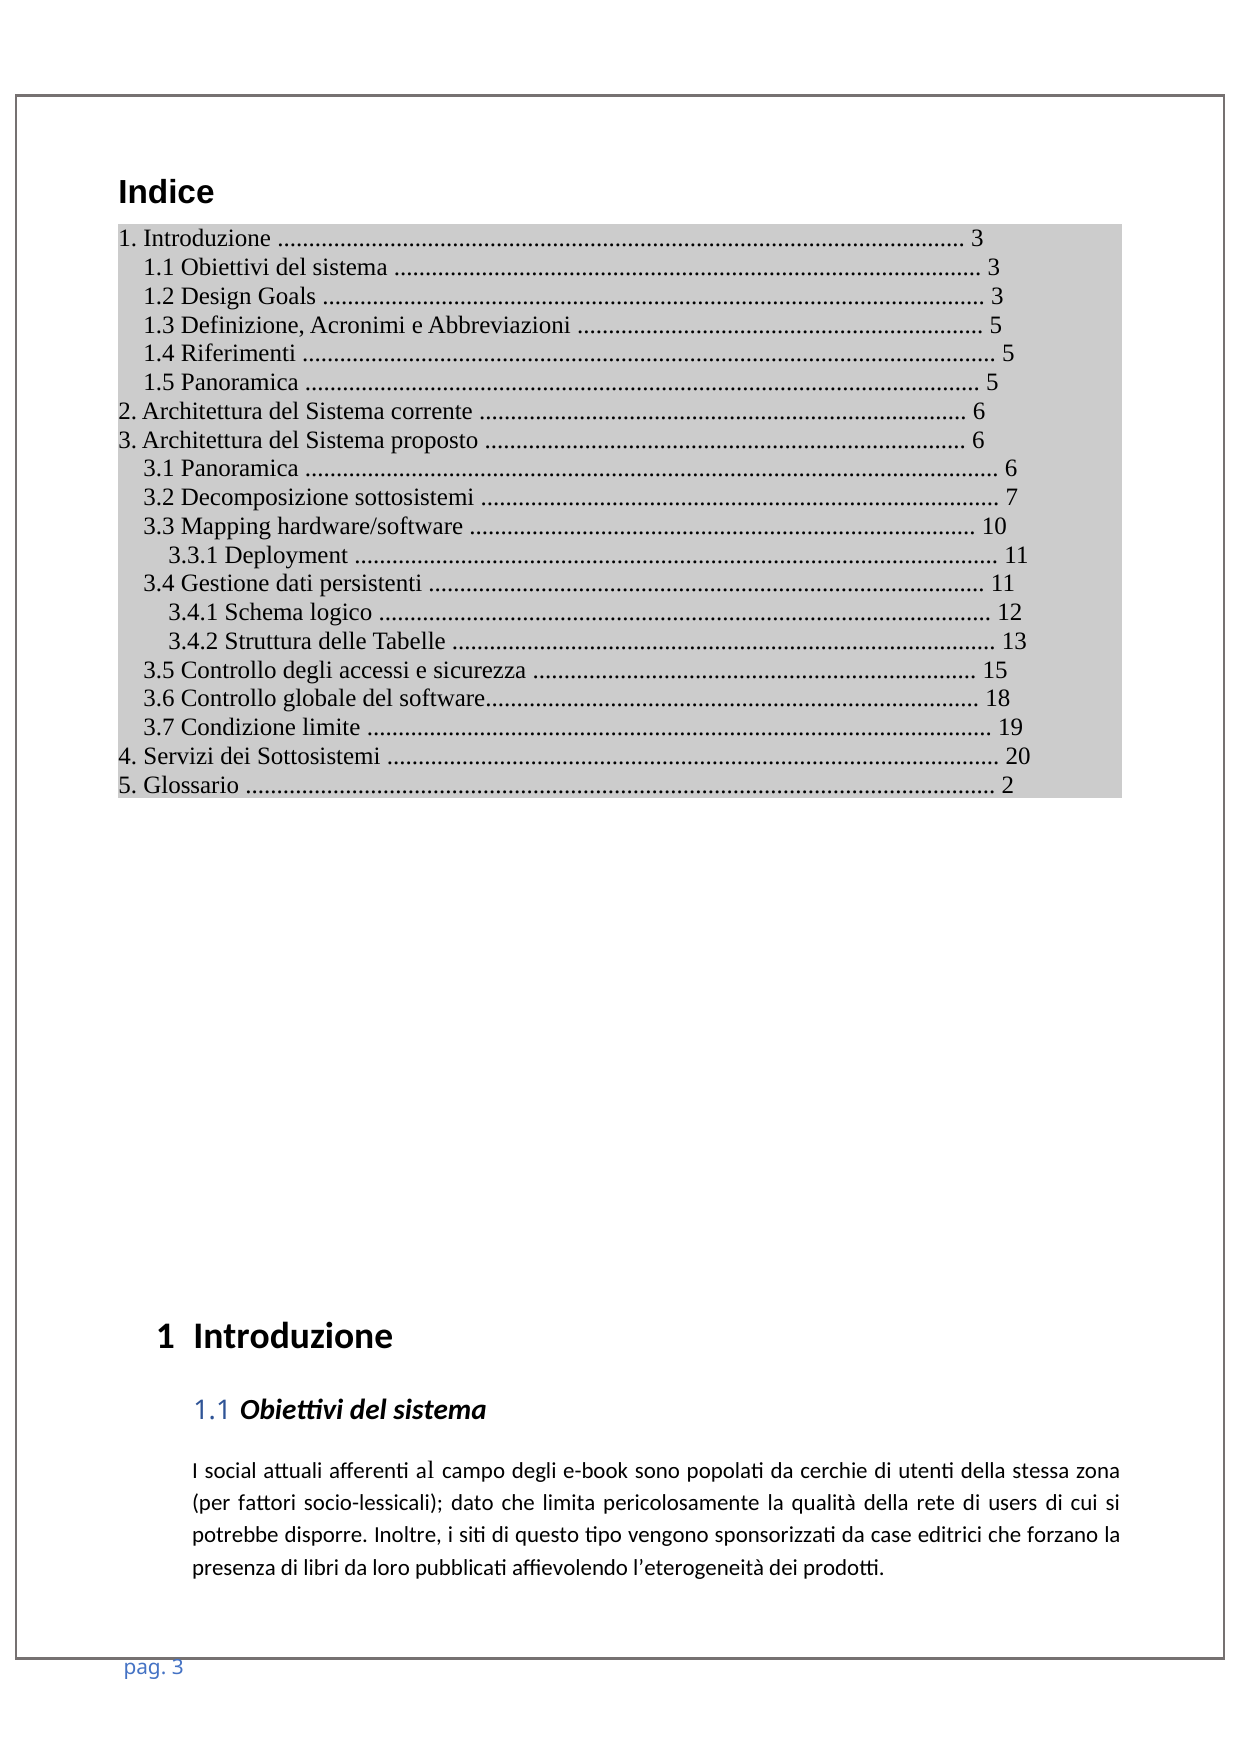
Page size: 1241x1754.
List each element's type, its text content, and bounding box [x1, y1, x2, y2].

text 1. Introduzione .............................................................................................................. 3 [118, 223, 1122, 252]
subtitle Introduzione [156, 1312, 1122, 1358]
text 1.1 Obiettivi del sistema .............................................................................................. 3 [118, 252, 1122, 281]
text 1.3 Definizione, Acronimi e Abbreviazioni ................................................................. 5 [118, 310, 1122, 338]
text I social attuali afferenti al campo degli e-book sono popolati da cerchie di utenti della stessa zona (per fattori socio-lessicali); dato che limita pericolosamente la qualità della rete di users di cui si potrebbe disporre. Inoltre, i siti di questo tipo vengono sponsorizzati da case editrici che forzano la presenza di libri da loro pubblicati affievolendo l’eterogeneità dei prodotti. [192, 1455, 1122, 1581]
text 3.4.2 Struttura delle Tabelle ....................................................................................... 13 [118, 626, 1122, 655]
text 3.4.1 Schema logico .................................................................................................. 12 [118, 597, 1122, 626]
text 3.3 Mapping hardware/software ................................................................................. 10 [118, 511, 1122, 540]
text 3. Architettura del Sistema proposto ............................................................................. 6 [118, 425, 1122, 453]
text 1.4 Riferimenti ............................................................................................................... 5 [118, 338, 1122, 367]
text 1.5 Panoramica ............................................................................................................ 5 [118, 367, 1122, 396]
text 3.6 Controllo globale del software............................................................................... 18 [118, 683, 1122, 712]
text 2. Architettura del Sistema corrente .............................................................................. 6 [118, 396, 1122, 425]
text 3.1 Panoramica ............................................................................................................... 6 [118, 453, 1122, 482]
text 4. Servizi dei Sottosistemi .................................................................................................. 20 [118, 741, 1122, 770]
text 3.4 Gestione dati persistenti ......................................................................................... 11 [118, 568, 1122, 597]
text 3.7 Condizione limite .................................................................................................... 19 [118, 712, 1122, 741]
text 3.5 Controllo degli accessi e sicurezza ....................................................................... 15 [118, 655, 1122, 683]
text 3.3.1 Deployment ....................................................................................................... 11 [118, 540, 1122, 568]
text 1.2 Design Goals .......................................................................................................... 3 [118, 281, 1122, 310]
text 3.2 Decomposizione sottosistemi ................................................................................... 7 [118, 482, 1122, 511]
subtitle Obiettivi del sistema [193, 1390, 1122, 1427]
text 5. Glossario ........................................................................................................................ 2 [118, 770, 1122, 798]
text Indice [118, 173, 1122, 211]
